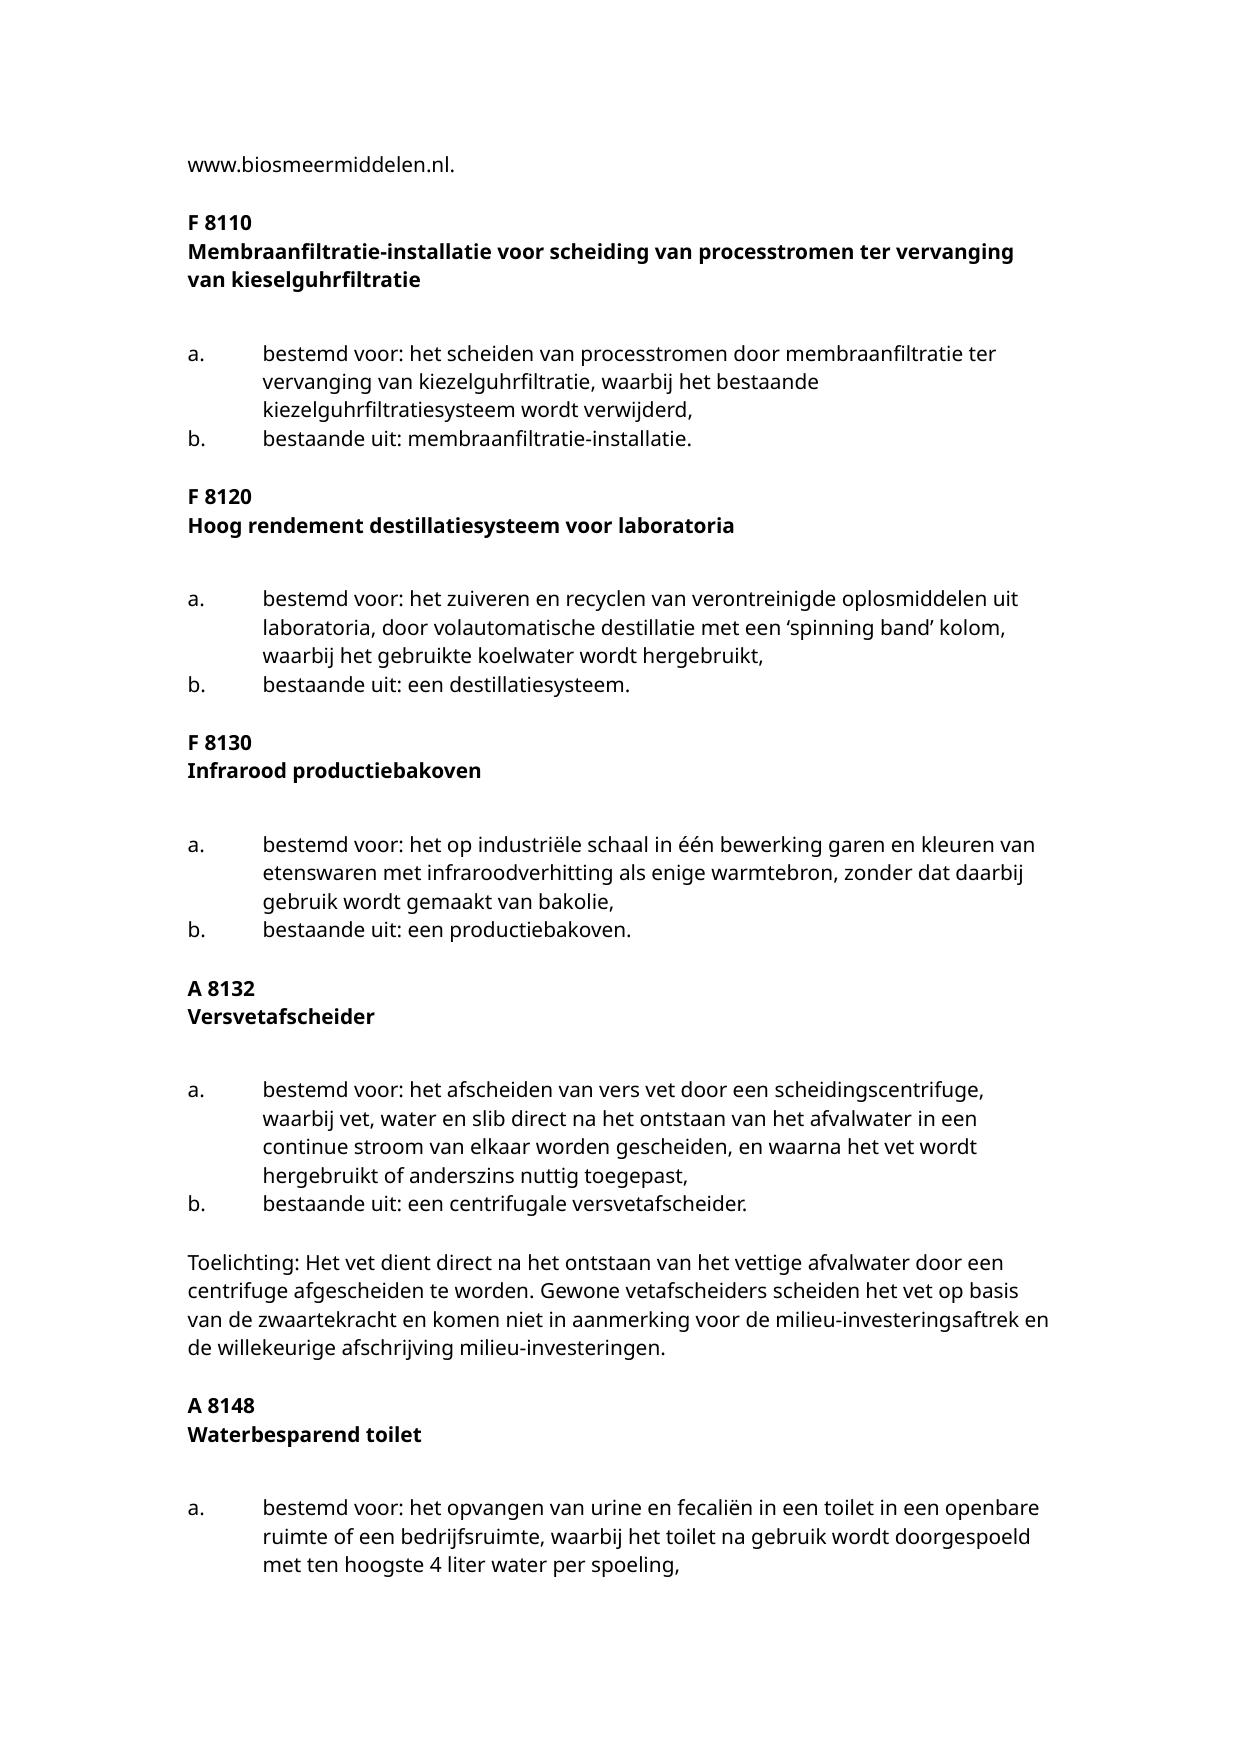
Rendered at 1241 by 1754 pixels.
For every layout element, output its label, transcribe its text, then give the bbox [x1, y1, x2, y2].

list bestemd voor: het op industriële schaal in één bewerking garen en kleuren van etenswaren met infraroodverhitting als enige warmtebron, zonder dat daarbij gebruik wordt gemaakt van bakolie, [187, 830, 1053, 915]
list bestemd voor: het opvangen van urine en fecaliën in een toilet in een openbare ruimte of een bedrijfsruimte, waarbij het toilet na gebruik wordt doorgespoeld met ten hoogste 4 liter water per spoeling, [187, 1493, 1053, 1579]
text F 8110 [187, 208, 1053, 237]
list bestemd voor: het afscheiden van vers vet door een scheidingscentrifuge, waarbij vet, water en slib direct na het ontstaan van het afvalwater in een continue stroom van elkaar worden gescheiden, en waarna het vet wordt hergebruikt of anderszins nuttig toegepast, [187, 1076, 1053, 1189]
list bestaande uit: een destillatiesysteem. [187, 670, 1053, 698]
list bestemd voor: het scheiden van processtromen door membraanfiltratie ter vervanging van kiezelguhrfiltratie, waarbij het bestaande kiezelguhrfiltratiesysteem wordt verwijderd, [187, 339, 1053, 424]
text Versvetafscheider [187, 1002, 1053, 1031]
text F 8130 [187, 728, 1053, 757]
text Membraanfiltratie-installatie voor scheiding van processtromen ter vervanging van kieselguhrfiltratie [187, 237, 1053, 294]
text A 8132 [187, 974, 1053, 1002]
text www.biosmeermiddelen.nl. [187, 150, 1053, 178]
text Toelichting: Het vet dient direct na het ontstaan van het vettige afvalwater door een centrifuge afgescheiden te worden. Gewone vetafscheiders scheiden het vet op basis van de zwaartekracht en komen niet in aanmerking voor de milieu-investeringsaftrek en de willekeurige afschrijving milieu-investeringen. [187, 1248, 1053, 1362]
text A 8148 [187, 1392, 1053, 1420]
text F 8120 [187, 482, 1053, 511]
list bestaande uit: een productiebakoven. [187, 915, 1053, 944]
text Hoog rendement destillatiesysteem voor laboratoria [187, 511, 1053, 539]
text Waterbesparend toilet [187, 1420, 1053, 1448]
list bestaande uit: een centrifugale versvetafscheider. [187, 1189, 1053, 1218]
text Infrarood productiebakoven [187, 757, 1053, 785]
list bestaande uit: membraanfiltratie-installatie. [187, 424, 1053, 452]
list bestemd voor: het zuiveren en recyclen van verontreinigde oplosmiddelen uit laboratoria, door volautomatische destillatie met een ‘spinning band’ kolom, waarbij het gebruikte koelwater wordt hergebruikt, [187, 584, 1053, 670]
